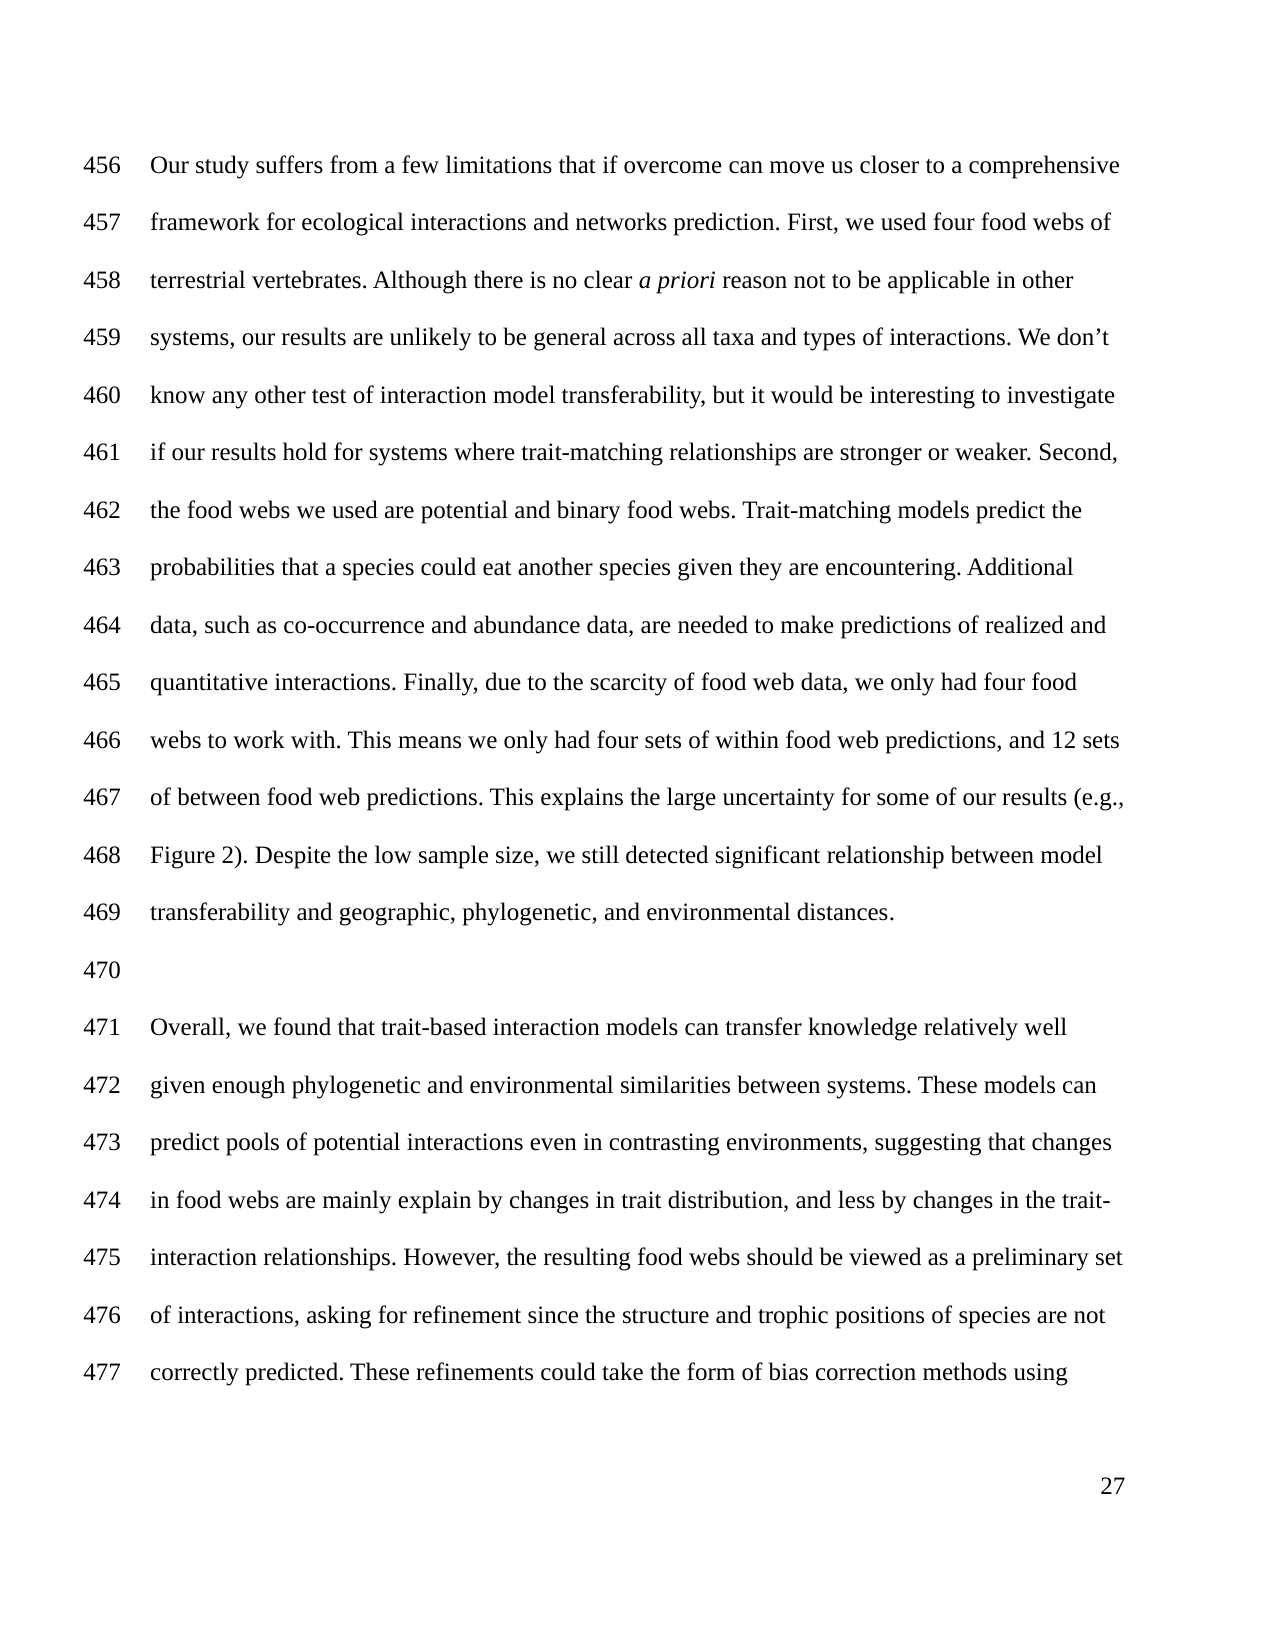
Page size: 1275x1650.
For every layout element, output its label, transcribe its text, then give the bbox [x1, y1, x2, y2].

text Overall, we found that trait-based interaction models can transfer knowledge relatively well given enough phylogenetic and environmental similarities between systems. These models can predict pools of potential interactions even in contrasting environments, suggesting that changes in food webs are mainly explain by changes in trait distribution, and less by changes in the trait-interaction relationships. However, the resulting food webs should be viewed as a preliminary set of interactions, asking for refinement since the structure and trophic positions of species are not correctly predicted. These refinements could take the form of bias correction methods using [150, 1012, 1125, 1386]
text Our study suffers from a few limitations that if overcome can move us closer to a comprehensive framework for ecological interactions and networks prediction. First, we used four food webs of terrestrial vertebrates. Although there is no clear a priori reason not to be applicable in other systems, our results are unlikely to be general across all taxa and types of interactions. We don’t know any other test of interaction model transferability, but it would be interesting to investigate if our results hold for systems where trait-matching relationships are stronger or weaker. Second, the food webs we used are potential and binary food webs. Trait-matching models predict the probabilities that a species could eat another species given they are encountering. Additional data, such as co-occurrence and abundance data, are needed to make predictions of realized and quantitative interactions. Finally, due to the scarcity of food web data, we only had four food webs to work with. This means we only had four sets of within food web predictions, and 12 sets of between food web predictions. This explains the large uncertainty for some of our results (e.g., Figure 2). Despite the low sample size, we still detected significant relationship between model transferability and geographic, phylogenetic, and environmental distances. [150, 150, 1125, 926]
